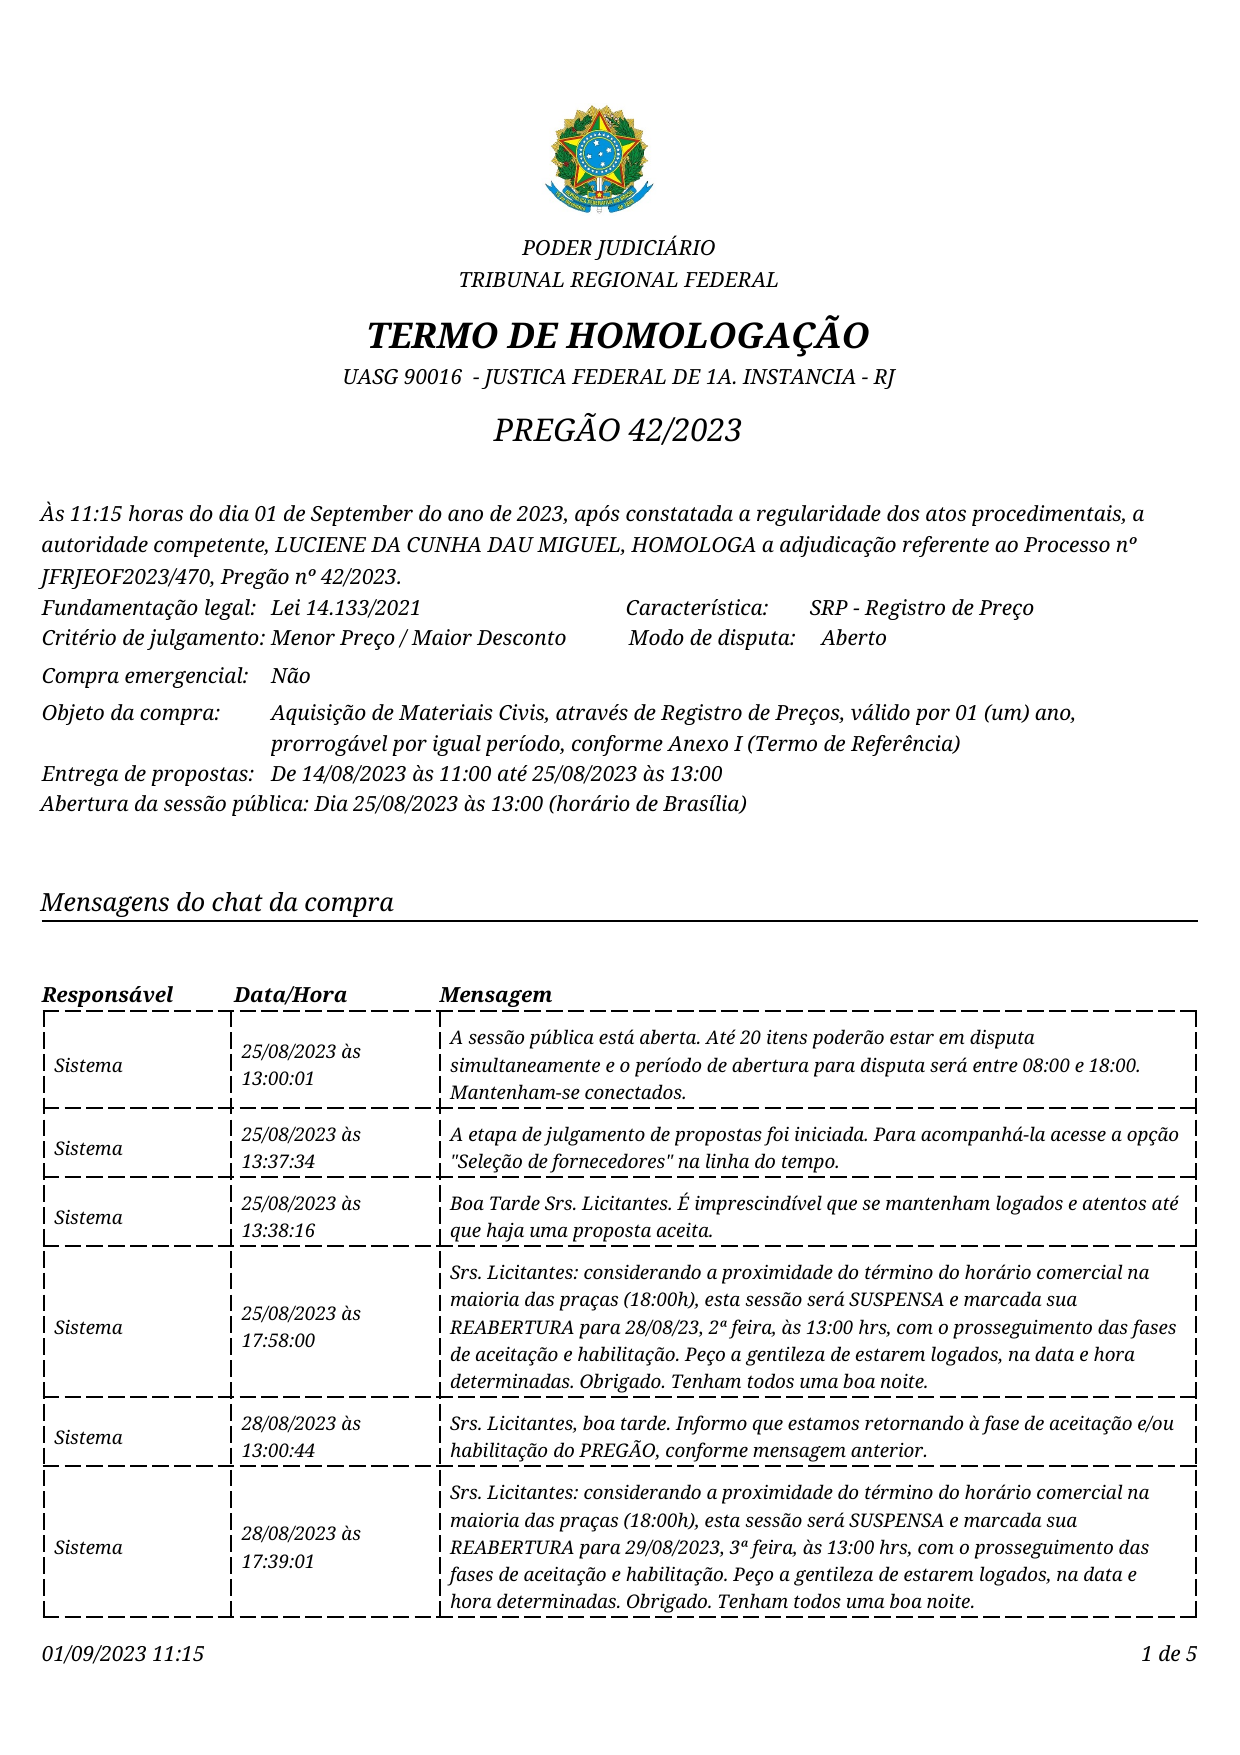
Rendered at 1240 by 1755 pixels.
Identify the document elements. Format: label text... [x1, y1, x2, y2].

table_cell Sistema [44, 1245, 231, 1396]
table_cell Entrega de propostas: [42, 759, 271, 789]
text Às 11:15 horas do dia 01 de September do ano de 2023, após constatada a regularidade dos atos procedimentais, a autoridade competente, LUCIENE DA CUNHA DAU MIGUEL, HOMOLOGA a adjudicação referente ao Processo nº JFRJEOF2023/470, Pregão nº 42/2023. [40, 499, 1200, 590]
table_cell Boa Tarde Srs. Licitantes. É imprescindível que se mantenham logados e atentos até que haja uma proposta aceita. [440, 1176, 1196, 1245]
table_cell 25/08/2023 às 13:37:34 [231, 1107, 439, 1176]
table_header 25/08/2023 às 13:00:01 [231, 1010, 439, 1107]
text UASG 90016 - JUSTICA FEDERAL DE 1A. INSTANCIA - RJ [42, 362, 1198, 391]
table_cell Menor Preço / Maior Desconto Modo de disputa: Aberto [271, 623, 1137, 661]
table_cell 28/08/2023 às 17:39:01 [231, 1465, 439, 1616]
table_cell De 14/08/2023 às 11:00 até 25/08/2023 às 13:00 [271, 759, 1137, 789]
table_cell Critério de julgamento: [42, 623, 271, 661]
text Mensagens do chat da compra [40, 884, 1200, 918]
table_cell Sistema [44, 1396, 231, 1465]
table_header Sistema [44, 1010, 231, 1107]
table_cell Objeto da compra: [42, 698, 271, 759]
table_header Fundamentação legal: [42, 593, 271, 623]
table_cell Compra emergencial: [42, 661, 271, 698]
table_cell Sistema [44, 1176, 231, 1245]
table_cell Não [271, 661, 1137, 698]
table_cell A etapa de julgamento de propostas foi iniciada. Para acompanhá-la acesse a opção "Seleção de fornecedores" na linha do tempo. [440, 1107, 1196, 1176]
table_cell 28/08/2023 às 13:00:44 [231, 1396, 439, 1465]
table_cell Sistema [44, 1107, 231, 1176]
table_header A sessão pública está aberta. Até 20 itens poderão estar em disputa simultaneamente e o período de abertura para disputa será entre 08:00 e 18:00. Mantenham-se conectados. [440, 1010, 1196, 1107]
table_cell 25/08/2023 às 13:38:16 [231, 1176, 439, 1245]
table_cell Srs. Licitantes, boa tarde. Informo que estamos retornando à fase de aceitação e/ou habilitação do PREGÃO, conforme mensagem anterior. [440, 1396, 1196, 1465]
text TRIBUNAL REGIONAL FEDERAL [42, 265, 1198, 293]
table_cell Sistema [44, 1465, 231, 1616]
table_cell 25/08/2023 às 17:58:00 [231, 1245, 439, 1396]
table_cell Srs. Licitantes: considerando a proximidade do término do horário comercial na maioria das praças (18:00h), esta sessão será SUSPENSA e marcada sua REABERTURA para 29/08/2023, 3ª feira, às 13:00 hrs, com o prosseguimento das fases de aceitação e habilitação. Peço a gentileza de estarem logados, na data e hora determinadas. Obrigado. Tenham todos uma boa noite. [440, 1465, 1196, 1616]
subtitle TERMO DE HOMOLOGAÇÃO [42, 311, 1198, 359]
table_cell Aquisição de Materiais Civis, através de Registro de Preços, válido por 01 (um) ano, prorrogável por igual período, conforme Anexo I (Termo de Referência) [271, 698, 1137, 759]
subtitle PREGÃO 42/2023 [42, 408, 1198, 451]
table_header Lei 14.133/2021 Característica: SRP - Registro de Preço [271, 593, 1137, 623]
text PODER JUDICIÁRIO [42, 233, 1198, 261]
text Abertura da sessão pública: Dia 25/08/2023 às 13:00 (horário de Brasília) [40, 789, 1200, 818]
table_cell Srs. Licitantes: considerando a proximidade do término do horário comercial na maioria das praças (18:00h), esta sessão será SUSPENSA e marcada sua REABERTURA para 28/08/23, 2ª feira, às 13:00 hrs, com o prosseguimento das fases de aceitação e habilitação. Peço a gentileza de estarem logados, na data e hora determinadas. Obrigado. Tenham todos uma boa noite. [440, 1245, 1196, 1396]
text Responsável Data/Hora Mensagem [42, 980, 1200, 1008]
